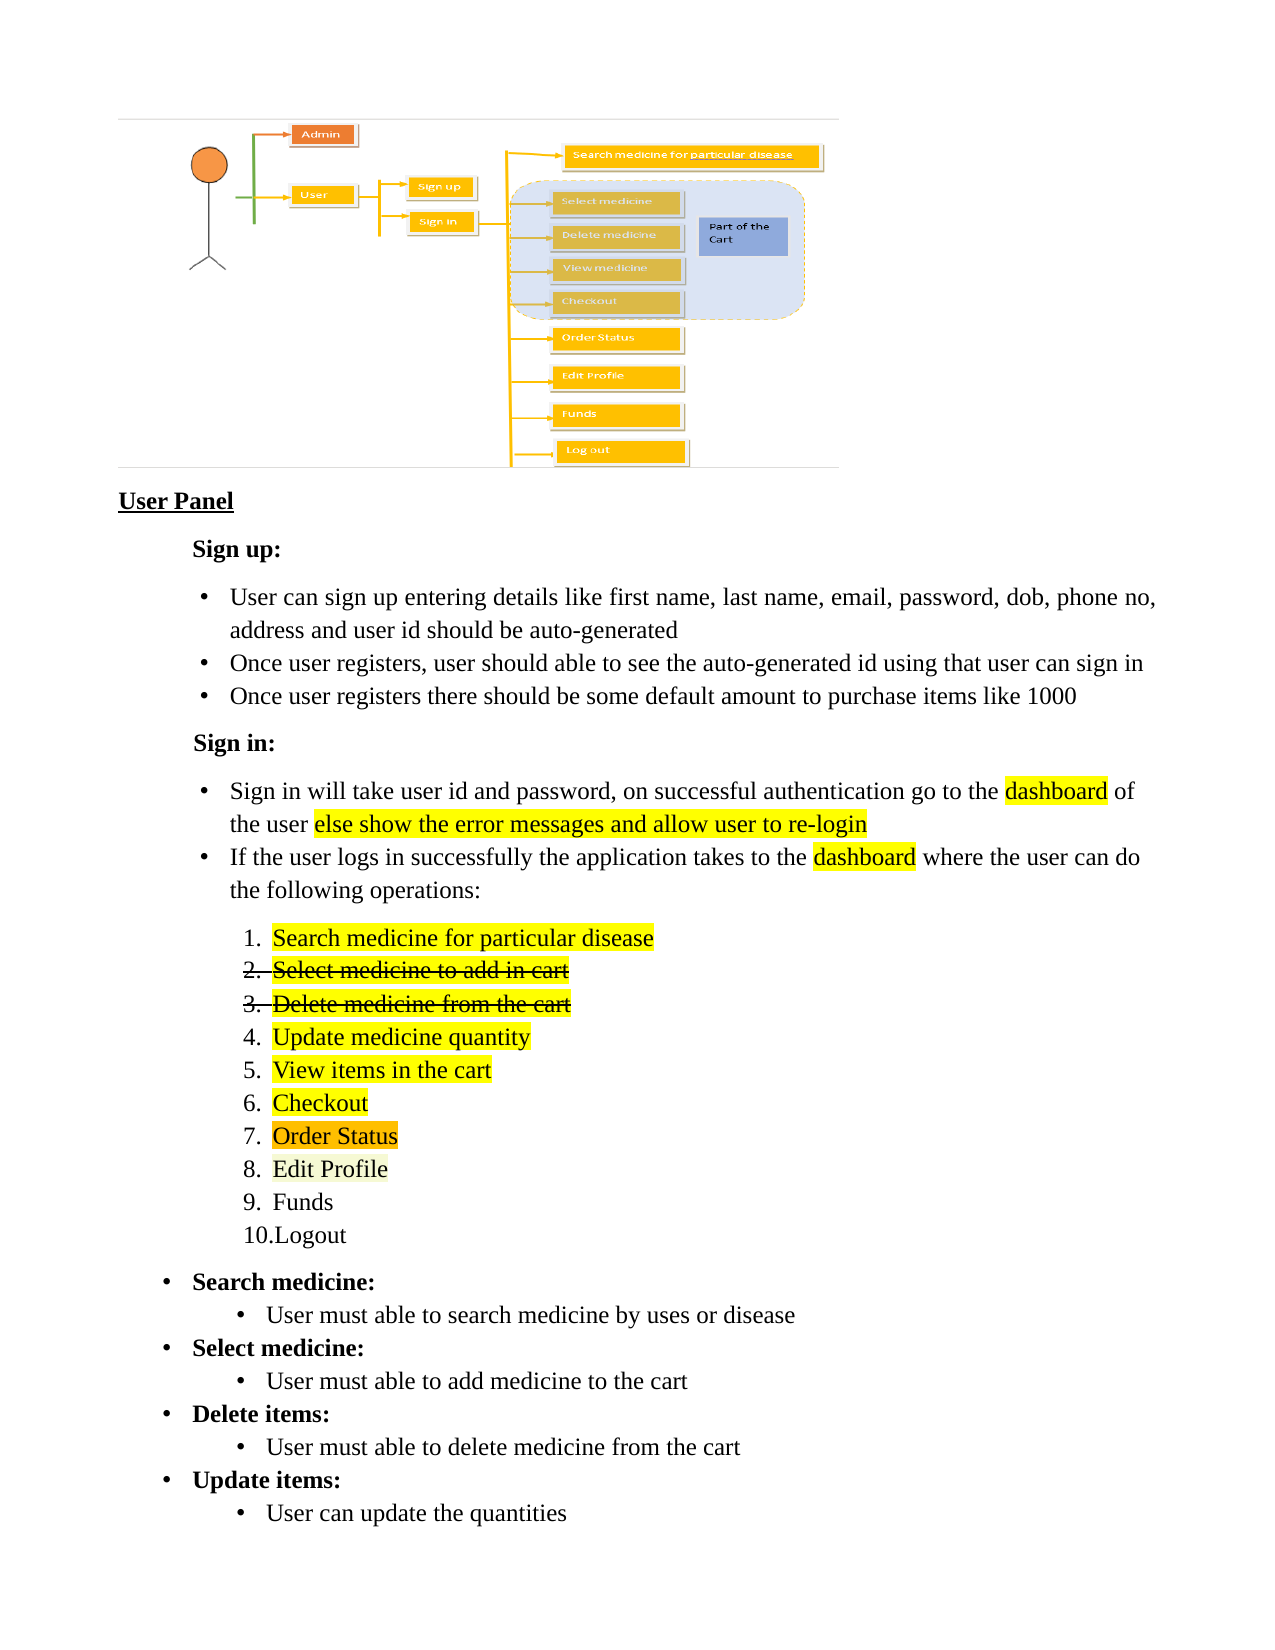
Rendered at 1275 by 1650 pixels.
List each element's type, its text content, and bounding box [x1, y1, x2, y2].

list Search medicine: [162, 1267, 1157, 1296]
list Update items: [162, 1466, 1157, 1494]
text Sign up: [118, 534, 1157, 563]
list Sign in will take user id and password, on successful authentication go to the dashboard of the user else show the error messages and allow user to re-login [200, 776, 1157, 838]
list View items in the cart [243, 1055, 1157, 1083]
text Sign in: [193, 728, 1157, 757]
picture [118, 118, 839, 468]
list Funds [243, 1187, 1157, 1216]
list Search medicine for particular disease [243, 923, 1157, 951]
list Checkout [243, 1088, 1157, 1116]
list Select medicine to add in cart [243, 956, 1157, 984]
list Update medicine quantity [243, 1022, 1157, 1050]
list Edit Profile [243, 1154, 1157, 1182]
list Order Status [243, 1121, 1157, 1149]
list Delete items: [162, 1399, 1157, 1428]
list User can sign up entering details like first name, last name, email, password, dob, phone no, address and user id should be auto-generated [200, 582, 1157, 643]
list Logout [243, 1220, 1157, 1248]
list User must able to search medicine by uses or disease [236, 1300, 1157, 1329]
list Once user registers, user should able to see the auto-generated id using that user can sign in [200, 648, 1157, 676]
list User must able to add medicine to the cart [236, 1366, 1157, 1395]
list Delete medicine from the cart [243, 989, 1157, 1017]
list Select medicine: [162, 1333, 1157, 1362]
list User can update the quantities [236, 1498, 1157, 1527]
text User Panel [118, 486, 1157, 515]
list If the user logs in successfully the application takes to the dashboard where the user can do the following operations: [200, 842, 1157, 904]
list Once user registers there should be some default amount to purchase items like 1000 [200, 681, 1157, 709]
list User must able to delete medicine from the cart [236, 1432, 1157, 1461]
